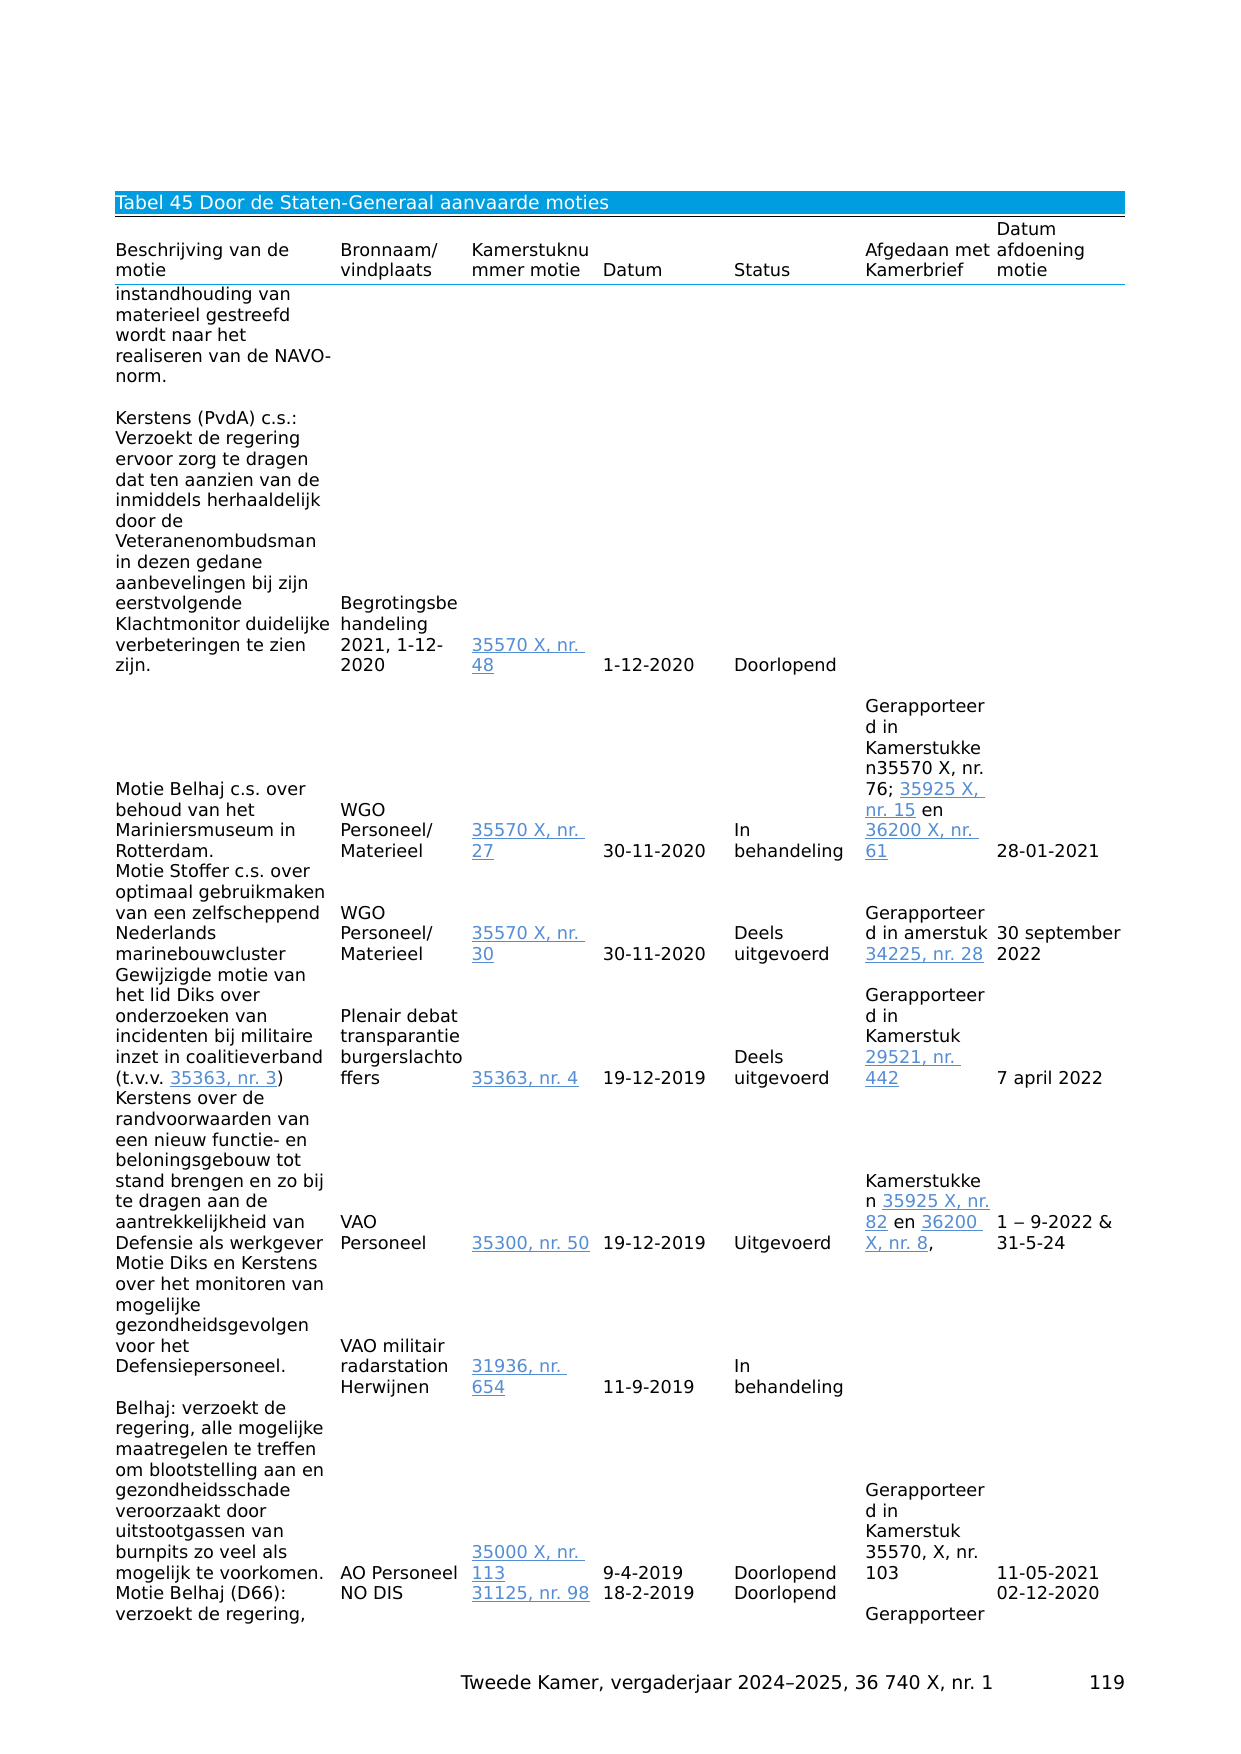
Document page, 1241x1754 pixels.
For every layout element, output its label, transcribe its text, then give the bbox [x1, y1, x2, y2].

table_cell 9-4-2019 [600, 1398, 731, 1583]
table_cell 31936, nr. 654 [469, 1253, 600, 1398]
table_cell [994, 408, 1125, 676]
table_cell Doorlopend [731, 408, 862, 676]
table_cell 35570 X, nr. 48 [469, 408, 600, 676]
table_cell VAO Personeel [337, 1088, 468, 1253]
table_cell 19-12-2019 [600, 1088, 731, 1253]
table_cell instandhouding van materieel gestreefd wordt naar het realiseren van de NAVO-norm. [115, 285, 337, 408]
table_cell VAO militair radarstation Herwijnen [337, 1253, 468, 1398]
table_cell Motie Belhaj c.s. over behoud van het Mariniersmuseum in Rotterdam. [115, 676, 337, 861]
table_cell Beschrijving van de motie [115, 217, 337, 284]
table_cell 35570 X, nr. 27 [469, 676, 600, 861]
table_cell Doorlopend [731, 1583, 862, 1624]
table_cell [731, 285, 862, 408]
table_cell AO Personeel [337, 1398, 468, 1583]
table_cell Gerapporteerd in amerstuk 34225, nr. 28 [862, 861, 993, 964]
table_cell ​Motie Diks en Kerstens over het monitoren van mogelijke gezondheidsgevolgen voor het Defensiepersoneel. [115, 1253, 337, 1398]
table_cell 18-2-2019 [600, 1583, 731, 1624]
table_cell 35570 X, nr. 30 [469, 861, 600, 964]
table_cell Motie Belhaj (D66): verzoekt de regering, [115, 1583, 337, 1624]
table_cell [862, 408, 993, 676]
table_cell [994, 285, 1125, 408]
table_cell [994, 1253, 1125, 1398]
table_cell Uitgevoerd [731, 1088, 862, 1253]
table_cell 30-11-2020 [600, 676, 731, 861]
table_cell 02-12-2020 [994, 1583, 1125, 1624]
table_cell Kamerstuknummer motie [469, 217, 600, 284]
table_cell Datum afdoening motie [994, 217, 1125, 284]
table_cell [600, 285, 731, 408]
table_cell 28-01-2021 [994, 676, 1125, 861]
table_cell 35000 X, nr. 113 [469, 1398, 600, 1583]
table_cell Plenair debat transparantie burgerslachtoffers [337, 965, 468, 1088]
table_cell Deels uitgevoerd [731, 965, 862, 1088]
table_cell Belhaj: verzoekt de regering, alle mogelijke maatregelen te treffen om blootstelling aan en gezondheidsschade veroorzaakt door uitstootgassen van burnpits zo veel als mogelijk te voorkomen. [115, 1398, 337, 1583]
table_cell Doorlopend [731, 1398, 862, 1583]
table_cell 11-9-2019 [600, 1253, 731, 1398]
table_cell Gerapporteerd in Kamerstuk 29521, nr. 442 [862, 965, 993, 1088]
table_cell Bronnaam/ vindplaats [337, 217, 468, 284]
table_cell Kerstens over de randvoorwaarden van een nieuw functie- en beloningsgebouw tot stand brengen en zo bij te dragen aan de aantrekkelijkheid van Defensie als werkgever [115, 1088, 337, 1253]
table_cell [862, 1253, 993, 1398]
table_cell [469, 285, 600, 408]
table_cell 1-12-2020 [600, 408, 731, 676]
table_cell 31125, nr. 98 [469, 1583, 600, 1624]
table_cell [337, 285, 468, 408]
table_cell 35300, nr. 50 [469, 1088, 600, 1253]
table_cell 30 september 2022 [994, 861, 1125, 964]
table_cell NO DIS [337, 1583, 468, 1624]
table_cell 30-11-2020 [600, 861, 731, 964]
table_cell Deels uitgevoerd [731, 861, 862, 964]
table_cell 7 april 2022 [994, 965, 1125, 1088]
table_cell Afgedaan met Kamerbrief [862, 217, 993, 284]
table_cell WGO Personeel/ Materieel [337, 861, 468, 964]
table_cell 11-05-2021 [994, 1398, 1125, 1583]
table_cell ​Gerapporteer [862, 1583, 993, 1624]
table_cell In behandeling [731, 676, 862, 861]
table_cell Gewijzigde motie van het lid Diks over onderzoeken van incidenten bij militaire inzet in coalitieverband (t.v.v. 35363, nr. 3) [115, 965, 337, 1088]
table_cell Begrotingsbehandeling 2021, 1-12-2020 [337, 408, 468, 676]
table_cell WGO Personeel/ Materieel [337, 676, 468, 861]
table_cell Datum [600, 217, 731, 284]
table_cell ​Kamerstukken 35925 X, nr. 82 en 36200 X, nr. 8, ​ [862, 1088, 993, 1253]
table_cell Motie Stoffer c.s. over optimaal gebruikmaken van een zelfscheppend Nederlands marinebouwcluster [115, 861, 337, 964]
table_cell ​Gerapporteerd in Kamerstukken35570 X, nr. 76; 35925 X, nr. 15 en 36200 X, nr. 61 [862, 676, 993, 861]
table_cell [862, 285, 993, 408]
table_cell Gerapporteerd in Kamerstuk ​35570, X, nr. 103 [862, 1398, 993, 1583]
table_cell In behandeling [731, 1253, 862, 1398]
table_cell Status [731, 217, 862, 284]
table_cell 35363, nr. 4 [469, 965, 600, 1088]
table_cell Kerstens (PvdA) c.s.:​ Verzoekt de regering ervoor zorg te dragen dat ten aanzien van de inmiddels herhaaldelijk door de Veteranenombudsman in dezen gedane aanbevelingen bij zijn eerstvolgende Klachtmonitor duidelijke verbeteringen te zien zijn. [115, 408, 337, 676]
table_cell 19-12-2019 [600, 965, 731, 1088]
table_cell 1 ‒ 9-2022 & 31-5-24 [994, 1088, 1125, 1253]
